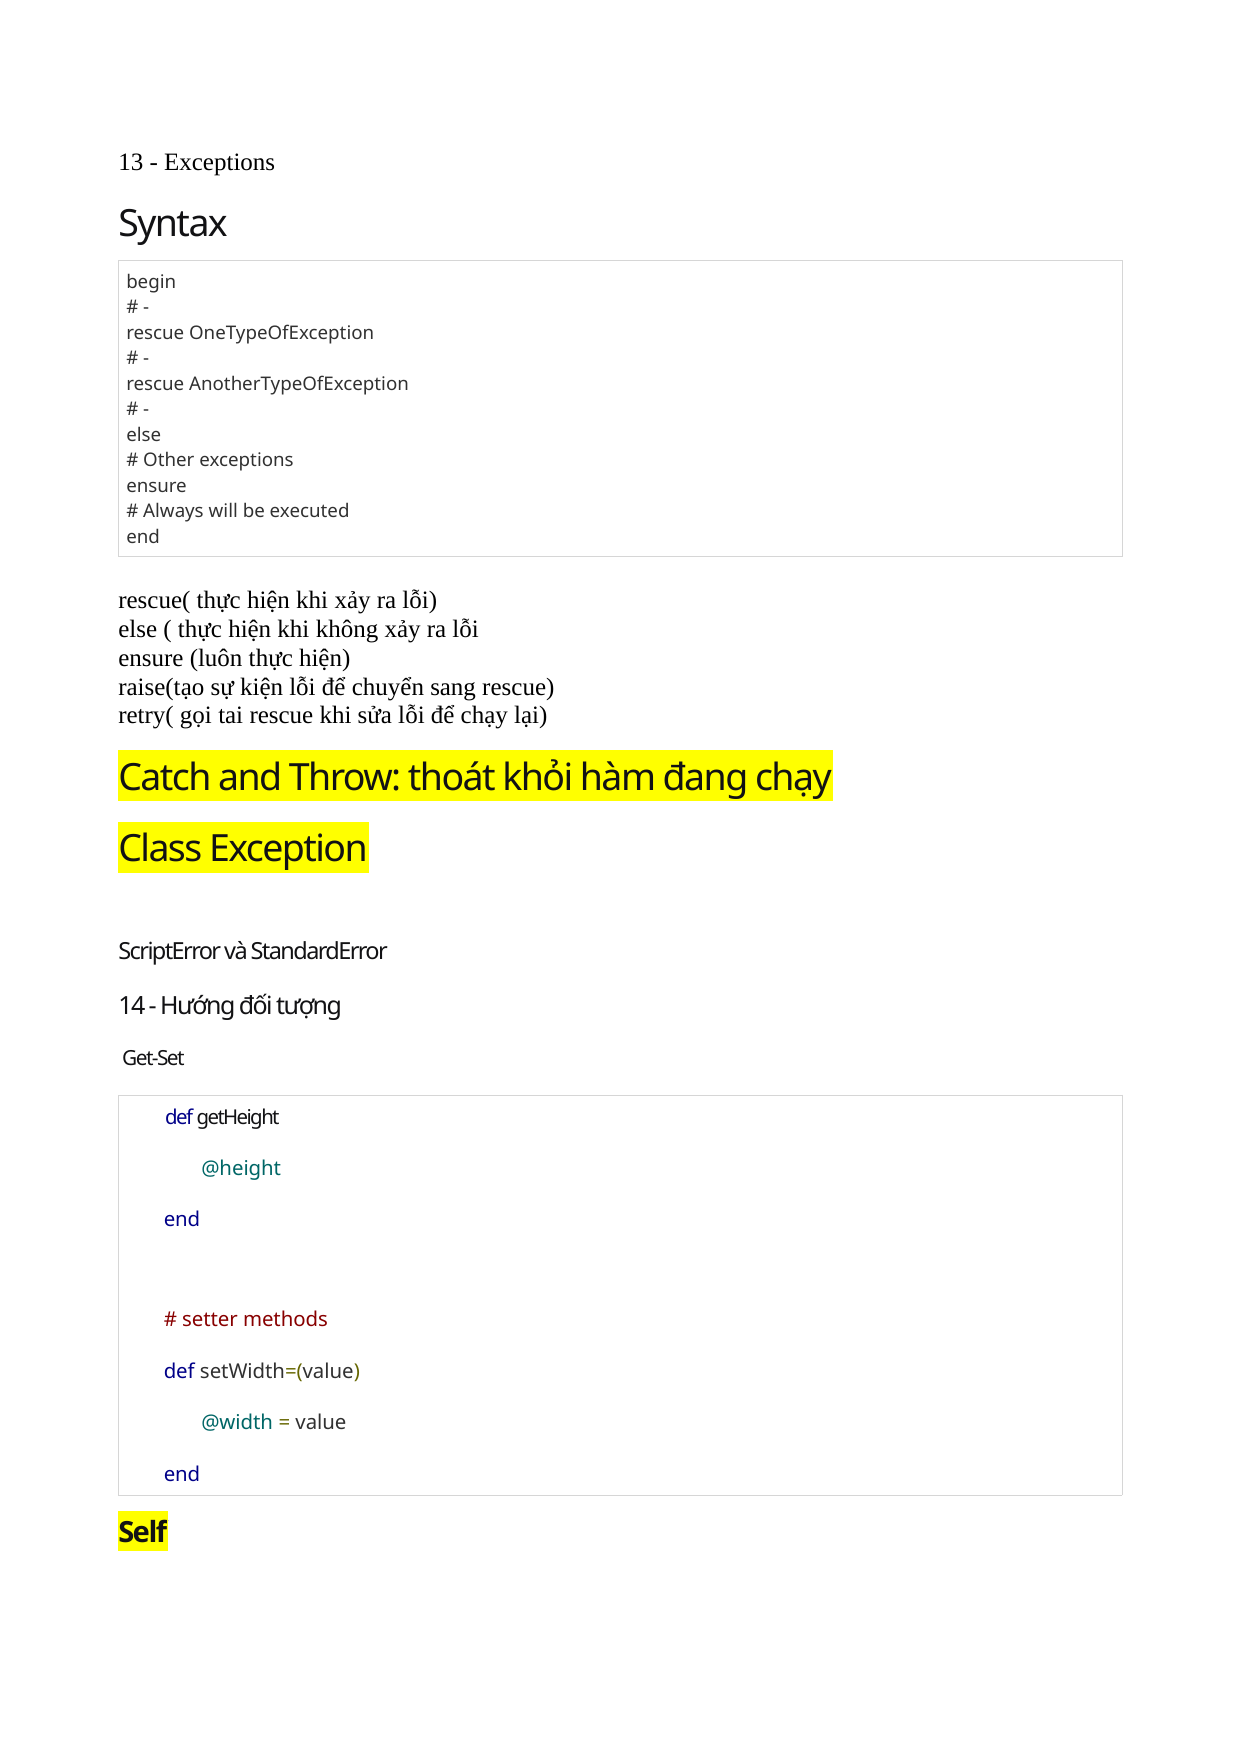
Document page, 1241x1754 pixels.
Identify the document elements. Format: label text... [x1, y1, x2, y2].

text ensure (luôn thực hiện) [118, 643, 1122, 672]
text ScriptError và StandardError [118, 934, 1122, 966]
text end [119, 1197, 1122, 1233]
text Self [118, 1511, 1122, 1551]
text end [119, 515, 1122, 556]
text rescue OneTypeOfException [119, 311, 1122, 337]
subtitle Class Exception [118, 822, 1122, 873]
text ensure [119, 464, 1122, 490]
text # Other exceptions [119, 439, 1122, 464]
text def getHeight [119, 1096, 1122, 1130]
text retry( gọi tai rescue khi sửa lỗi để chạy lại) [118, 700, 1122, 729]
text 13 - Exceptions [118, 147, 1122, 176]
text rescue( thực hiện khi xảy ra lỗi) [118, 585, 1122, 614]
text rescue AnotherTypeOfException [119, 362, 1122, 388]
text # - [119, 388, 1122, 413]
text @width = value [119, 1400, 1122, 1436]
subtitle Syntax [118, 196, 1122, 247]
subtitle Catch and Throw: thoát khỏi hàm đang chạy [118, 750, 1122, 801]
text # Always will be executed [119, 490, 1122, 515]
text else ( thực hiện khi không xảy ra lỗi [118, 614, 1122, 643]
text raise(tạo sự kiện lỗi để chuyển sang rescue) [118, 672, 1122, 700]
text Get-Set [118, 1043, 1122, 1071]
text # - [119, 286, 1122, 311]
text # - [119, 337, 1122, 362]
text end [119, 1451, 1122, 1495]
text 14 - Hướng đối tượng [118, 987, 1122, 1021]
text def setWidth=(value) [119, 1348, 1122, 1384]
text @height [119, 1146, 1122, 1182]
text # setter methods [119, 1297, 1122, 1333]
text begin [119, 261, 1122, 286]
text else [119, 413, 1122, 439]
